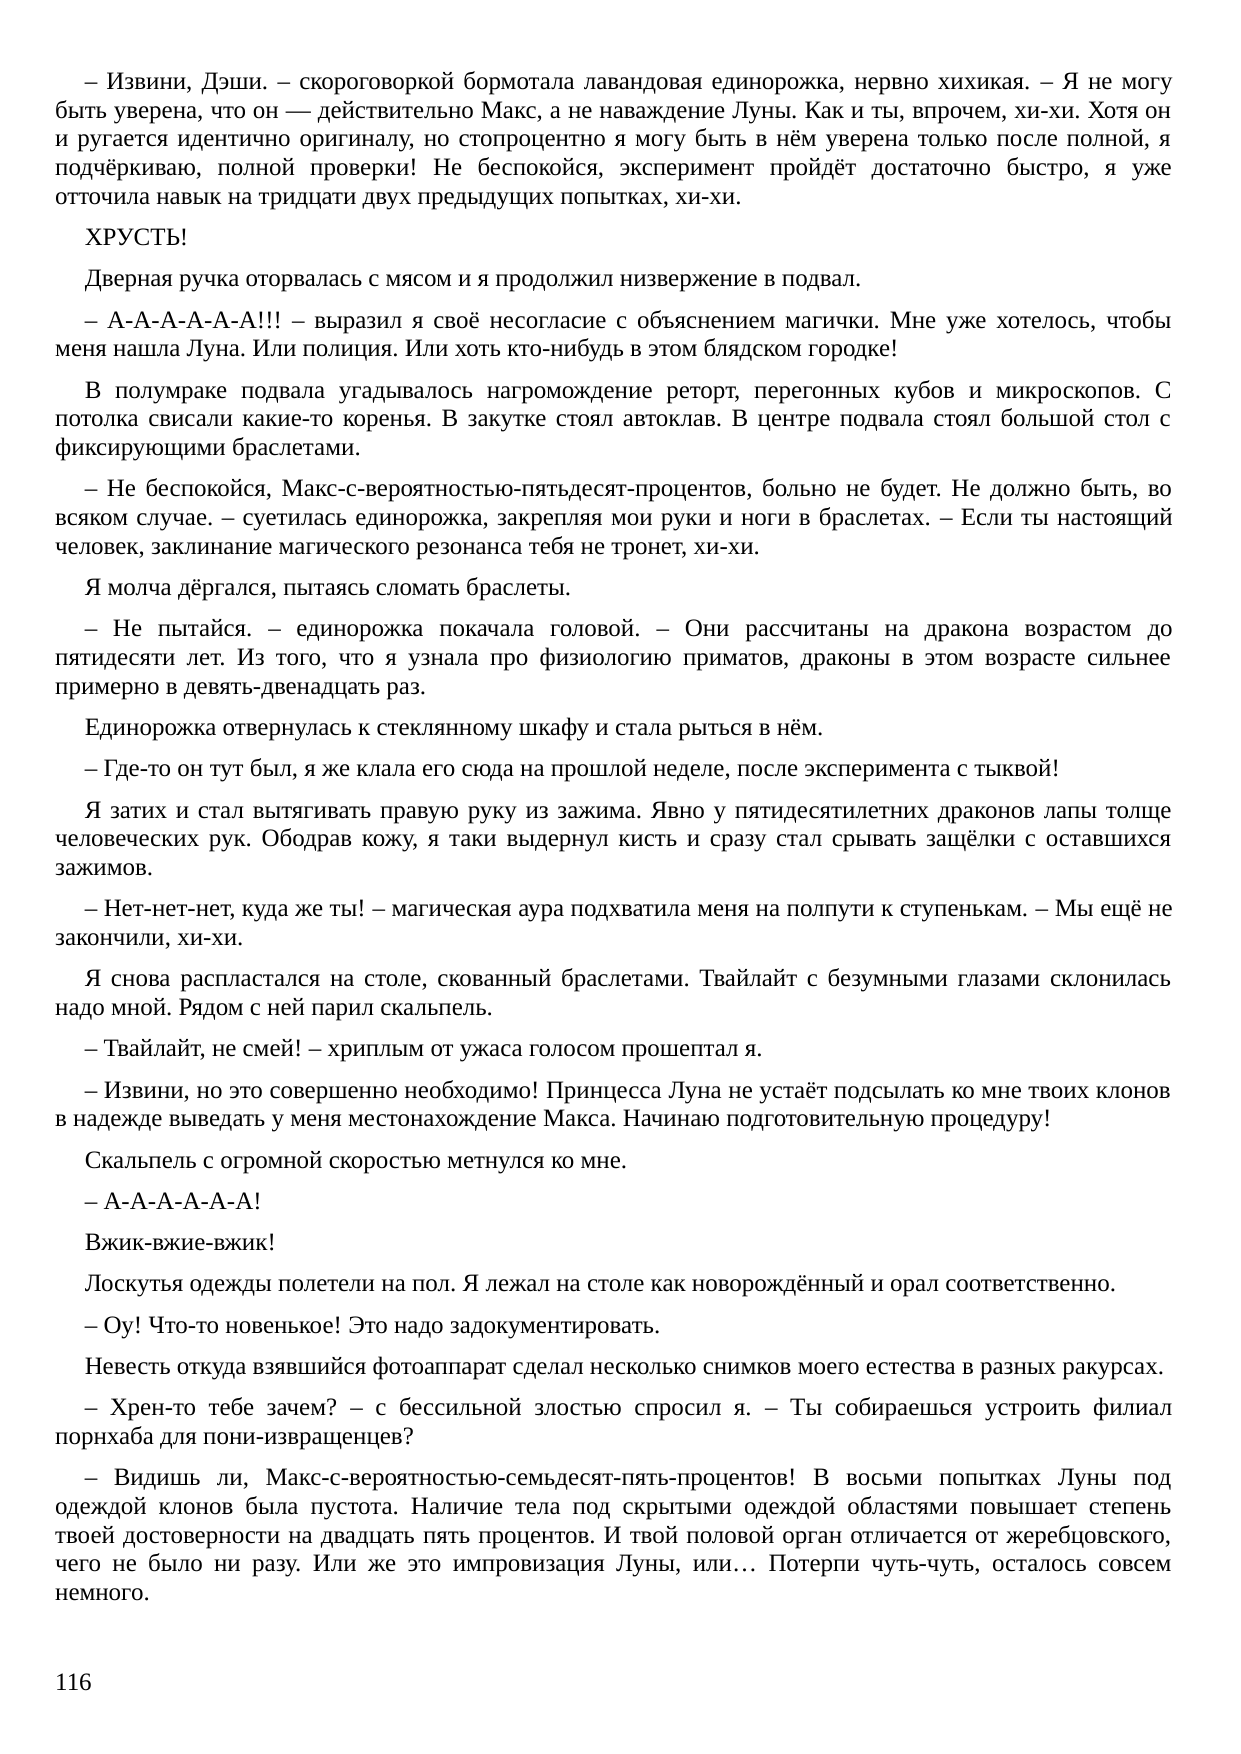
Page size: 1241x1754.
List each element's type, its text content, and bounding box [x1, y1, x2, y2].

text Дверная ручка оторвалась с мясом и я продолжил низвержение в подвал. [55, 263, 1173, 292]
text Я молча дёргался, пытаясь сломать браслеты. [55, 572, 1173, 601]
text – А-А-А-А-А-А!!! – выразил я своё несогласие с объяснением магички. Мне уже хотелось, чтобы меня нашла Луна. Или полиция. Или хоть кто-нибудь в этом блядском городке! [55, 305, 1173, 362]
text Единорожка отвернулась к стеклянному шкафу и стала рыться в нём. [55, 712, 1173, 741]
text – А-А-А-А-А-А! [55, 1186, 1173, 1215]
text – Твайлайт, не смей! – хриплым от ужаса голосом прошептал я. [55, 1033, 1173, 1062]
text Вжик-вжие-вжик! [55, 1227, 1173, 1256]
text Скальпель с огромной скоростью метнулся ко мне. [55, 1145, 1173, 1173]
text – Оу! Что-то новенькое! Это надо задокументировать. [55, 1310, 1173, 1338]
text Лоскутья одежды полетели на пол. Я лежал на столе как новорождённый и орал соответственно. [55, 1268, 1173, 1297]
text В полумраке подвала угадывалось нагромождение реторт, перегонных кубов и микроскопов. С потолка свисали какие-то коренья. В закутке стоял автоклав. В центре подвала стоял большой стол с фиксирующими браслетами. [55, 375, 1173, 461]
text ХРУСТЬ! [55, 222, 1173, 251]
text – Извини, но это совершенно необходимо! Принцесса Луна не устаёт подсылать ко мне твоих клонов в надежде выведать у меня местонахождение Макса. Начинаю подготовительную процедуру! [55, 1075, 1173, 1132]
text – Видишь ли, Макс-с-вероятностью-семьдесят-пять-процентов! В восьми попытках Луны под одеждой клонов была пустота. Наличие тела под скрытыми одеждой областями повышает степень твоей достоверности на двадцать пять процентов. И твой половой орган отличается от жеребцовского, чего не было ни разу. Или же это импровизация Луны, или… Потерпи чуть-чуть, осталось совсем немного. [55, 1462, 1173, 1606]
text Невесть откуда взявшийся фотоаппарат сделал несколько снимков моего естества в разных ракурсах. [55, 1351, 1173, 1380]
text Я снова распластался на столе, скованный браслетами. Твайлайт с безумными глазами склонилась надо мной. Рядом с ней парил скальпель. [55, 963, 1173, 1021]
text – Нет-нет-нет, куда же ты! – магическая аура подхватила меня на полпути к ступенькам. – Мы ещё не закончили, хи-хи. [55, 893, 1173, 951]
text – Где-то он тут был, я же клала его сюда на прошлой неделе, после эксперимента с тыквой! [55, 753, 1173, 782]
text Я затих и стал вытягивать правую руку из зажима. Явно у пятидесятилетних драконов лапы толще человеческих рук. Ободрав кожу, я таки выдернул кисть и сразу стал срывать защёлки с оставшихся зажимов. [55, 795, 1173, 881]
text – Не пытайся. – единорожка покачала головой. – Они рассчитаны на дракона возрастом до пятидесяти лет. Из того, что я узнала про физиологию приматов, драконы в этом возрасте сильнее примерно в девять-двенадцать раз. [55, 613, 1173, 700]
text – Извини, Дэши. – скороговоркой бормотала лавандовая единорожка, нервно хихикая. – Я не могу быть уверена, что он — действительно Макс, а не наваждение Луны. Как и ты, впрочем, хи-хи. Хотя он и ругается идентично оригиналу, но стопроцентно я могу быть в нём уверена только после полной, я подчёркиваю, полной проверки! Не беспокойся, эксперимент пройдёт достаточно быстро, я уже отточила навык на тридцати двух предыдущих попытках, хи-хи. [55, 66, 1173, 210]
text – Не беспокойся, Макс-с-вероятностью-пятьдесят-процентов, больно не будет. Не должно быть, во всяком случае. – суетилась единорожка, закрепляя мои руки и ноги в браслетах. – Если ты настоящий человек, заклинание магического резонанса тебя не тронет, хи-хи. [55, 473, 1173, 560]
text – Хрен-то тебе зачем? – с бессильной злостью спросил я. – Ты собираешься устроить филиал порнхаба для пони-извращенцев? [55, 1392, 1173, 1450]
